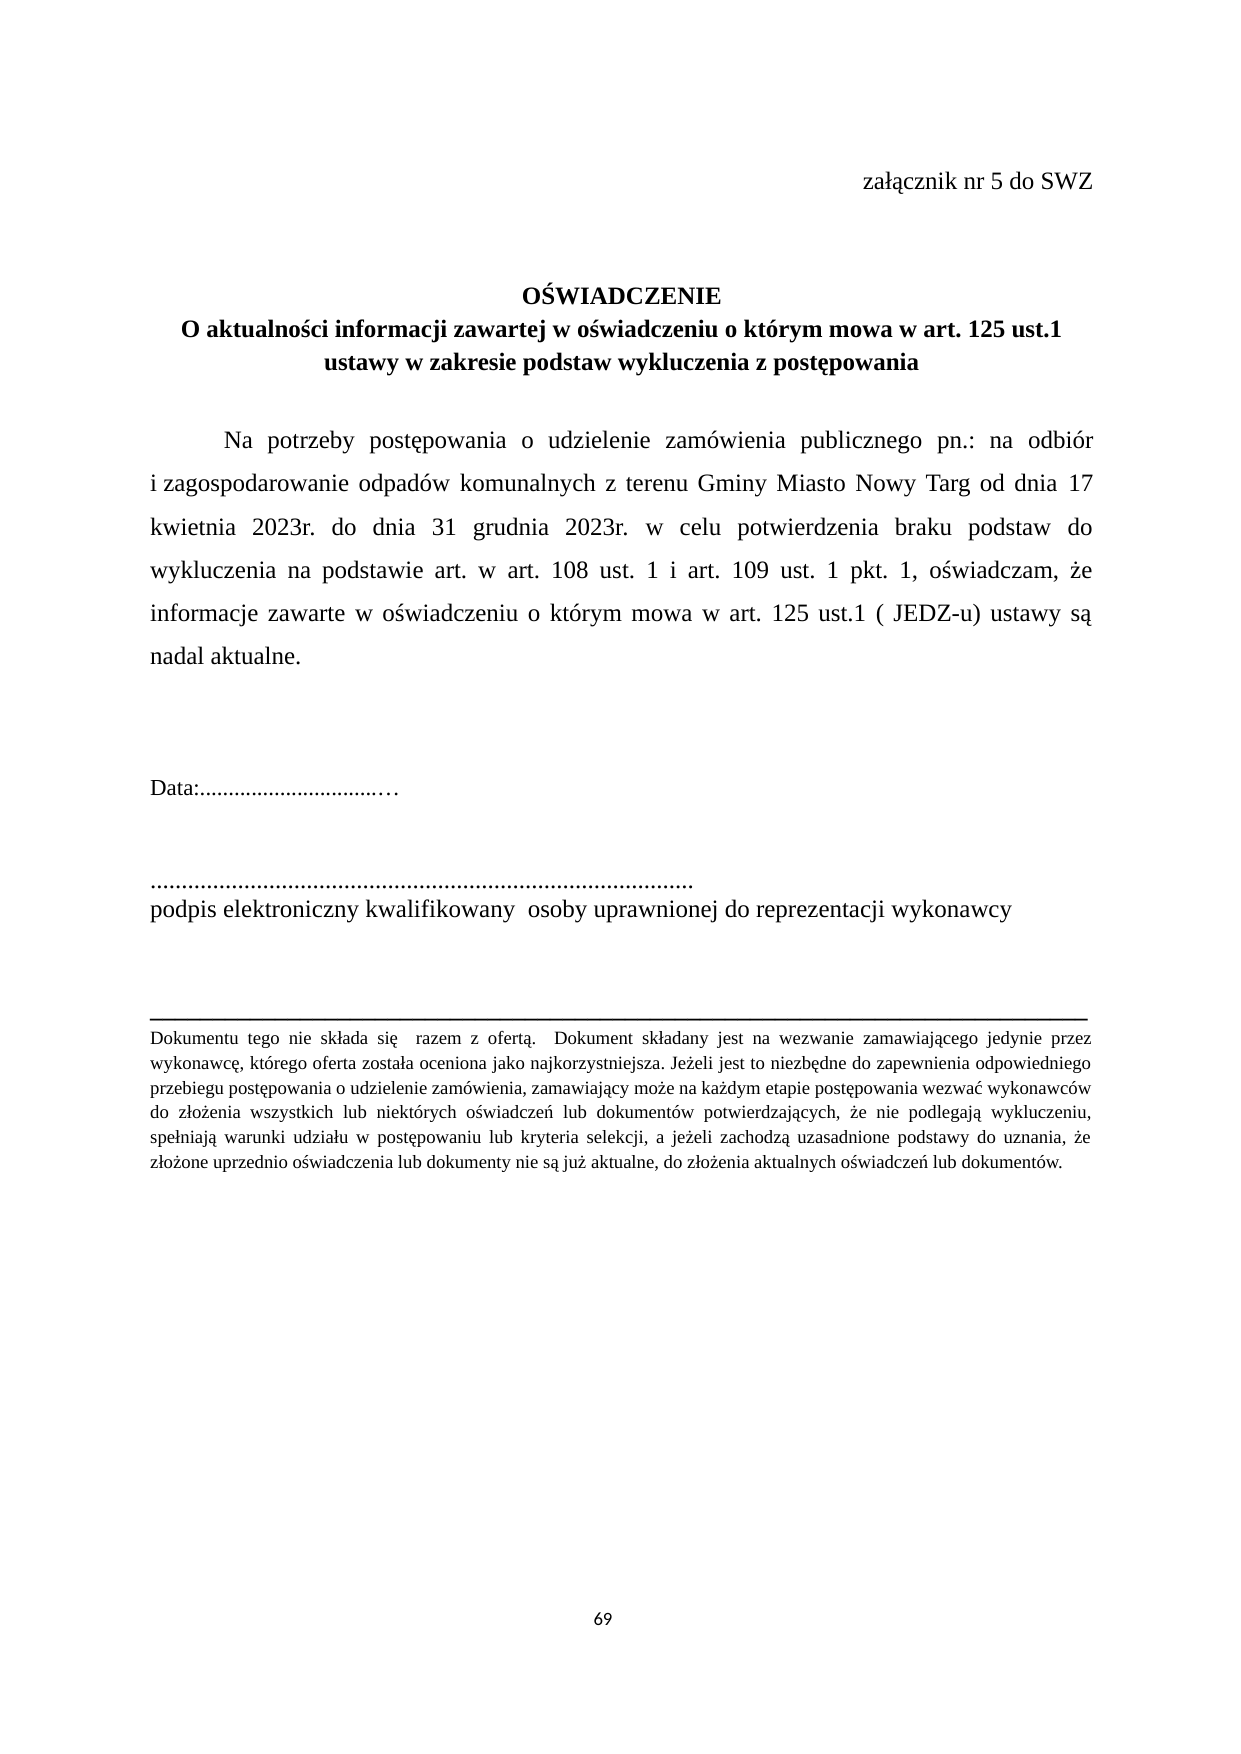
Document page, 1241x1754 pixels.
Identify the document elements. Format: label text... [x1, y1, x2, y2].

subtitle O aktualności informacji zawartej w oświadczeniu o którym mowa w art. 125 ust.1 ustawy w zakresie podstaw wykluczenia z postępowania [150, 314, 1093, 376]
text podpis elektroniczny kwalifikowany osoby uprawnionej do reprezentacji wykonawcy [150, 894, 1093, 923]
text Dokumentu tego nie składa się razem z ofertą. Dokument składany jest na wezwanie zamawiającego jedynie przez wykonawcę, którego oferta została oceniona jako najkorzystniejsza. Jeżeli jest to niezbędne do zapewnienia odpowiedniego przebiegu postępowania o udzielenie zamówienia, zamawiający może na każdym etapie postępowania wezwać wykonawców do złożenia wszystkich lub niektórych oświadczeń lub dokumentów potwierdzających, że nie podlegają wykluczeniu, spełniają warunki udziału w postępowaniu lub kryteria selekcji, a jeżeli zachodzą uzasadnione podstawy do uznania, że złożone uprzednio oświadczenia lub dokumenty nie są już aktualne, do złożenia aktualnych oświadczeń lub dokumentów. [150, 1027, 1093, 1173]
subtitle OŚWIADCZENIE [150, 281, 1093, 309]
text ....................................................................................... [150, 865, 1093, 894]
subtitle Data:...............................… [150, 774, 1093, 800]
text ___________________________________________________________________________ [150, 994, 1093, 1023]
text załącznik nr 5 do SWZ [150, 166, 1093, 194]
subtitle Na potrzeby postępowania o udzielenie zamówienia publicznego pn.: na odbiór i zagospodarowanie odpadów komunalnych z terenu Gminy Miasto Nowy Targ od dnia 17 kwietnia 2023r. do dnia 31 grudnia 2023r. w celu potwierdzenia braku podstaw do wykluczenia na podstawie art. w art. 108 ust. 1 i art. 109 ust. 1 pkt. 1, oświadczam, że informacje zawarte w oświadczeniu o którym mowa w art. 125 ust.1 ( JEDZ-u) ustawy są nadal aktualne. [150, 425, 1093, 670]
